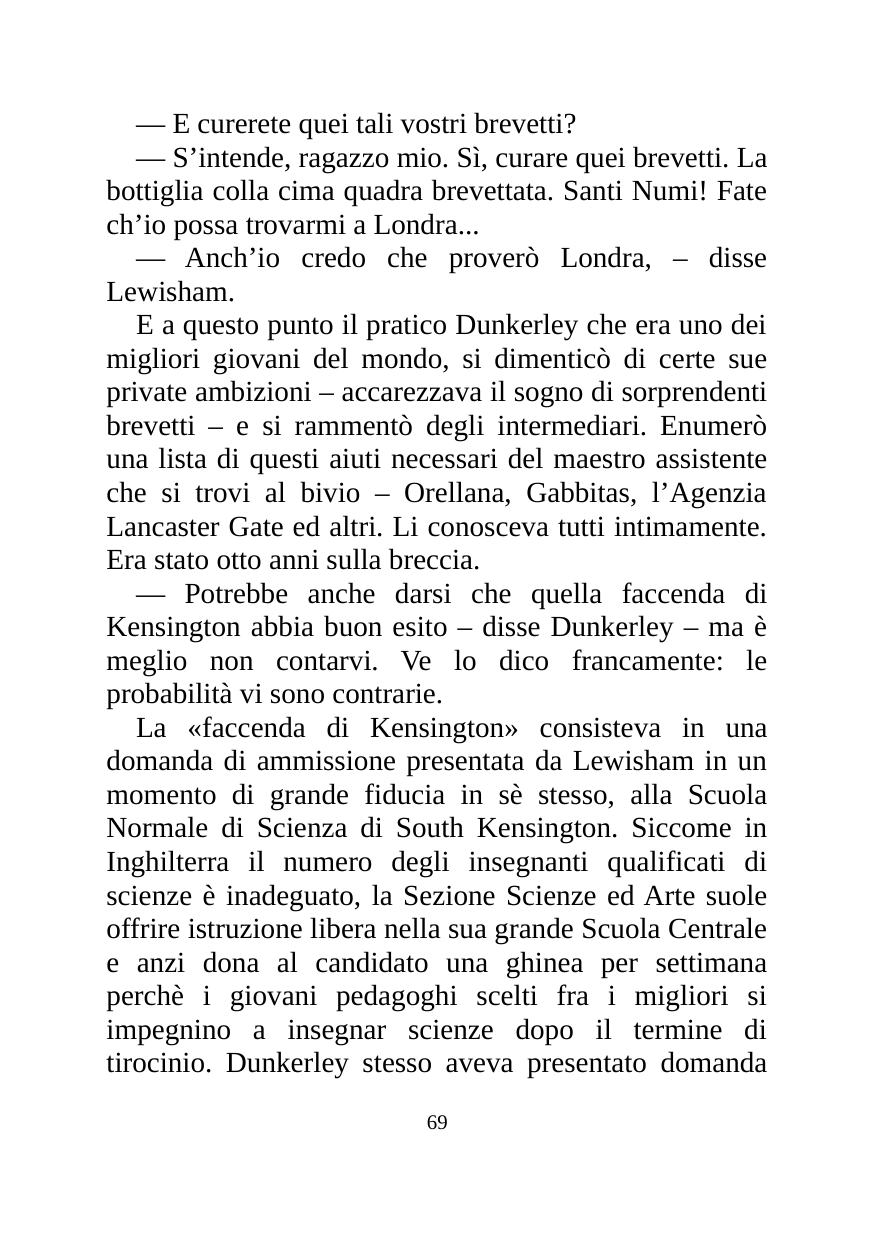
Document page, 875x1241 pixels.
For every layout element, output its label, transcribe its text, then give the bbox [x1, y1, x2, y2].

text — Potrebbe anche darsi che quella faccenda di Kensington abbia buon esito – disse Dunkerley – ma è meglio non contarvi. Ve lo dico francamente: le probabilità vi sono contrarie. [106, 576, 768, 710]
text — Anch’io credo che proverò Londra, – disse Lewisham. [106, 240, 768, 307]
text — E curerete quei tali vostri brevetti? [106, 106, 768, 140]
text E a questo punto il pratico Dunkerley che era uno dei migliori giovani del mondo, si dimenticò di certe sue private ambizioni – accarezzava il sogno di sorprendenti brevetti – e si rammentò degli intermediari. Enumerò una lista di questi aiuti necessari del maestro assistente che si trovi al bivio – Orellana, Gabbitas, l’Agenzia Lancaster Gate ed altri. Li conosceva tutti intimamente. Era stato otto anni sulla breccia. [106, 307, 768, 576]
text — S’intende, ragazzo mio. Sì, curare quei brevetti. La bottiglia colla cima quadra brevettata. Santi Numi! Fate ch’io possa trovarmi a Londra... [106, 140, 768, 240]
text La «faccenda di Kensington» consisteva in una domanda di ammissione presentata da Lewisham in un momento di grande fiducia in sè stesso, alla Scuola Normale di Scienza di South Kensington. Siccome in Inghilterra il numero degli insegnanti qualificati di scienze è inadeguato, la Sezione Scienze ed Arte suole offrire istruzione libera nella sua grande Scuola Centrale e anzi dona al candidato una ghinea per settimana perchè i giovani pedagoghi scelti fra i migliori si impegnino a insegnar scienze dopo il termine di tirocinio. Dunkerley stesso aveva presentato domanda [106, 710, 768, 1079]
